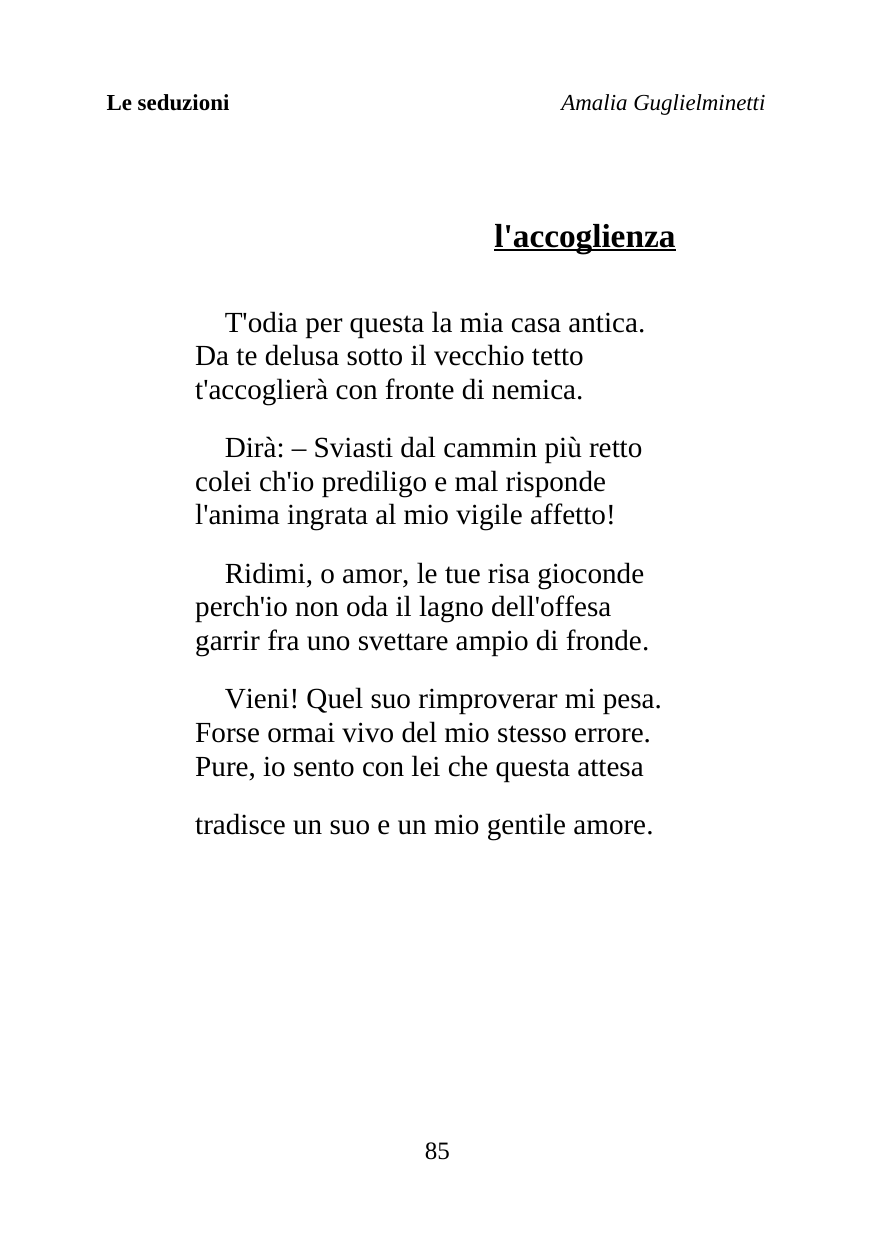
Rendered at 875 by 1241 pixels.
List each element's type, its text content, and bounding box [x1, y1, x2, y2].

text Dirà: – Sviasti dal cammin più retto colei ch'io prediligo e mal risponde l'anima ingrata al mio vigile affetto! [195, 430, 768, 531]
text T'odia per questa la mia casa antica. Da te delusa sotto il vecchio tetto t'accoglierà con fronte di nemica. [195, 305, 768, 405]
text Vieni! Quel suo rimproverar mi pesa. Forse ormai vivo del mio stesso errore. Pure, io sento con lei che questa attesa [195, 682, 768, 782]
subtitle l'accoglienza [402, 216, 768, 255]
text tradisce un suo e un mio gentile amore. [195, 807, 768, 841]
text Ridimi, o amor, le tue risa gioconde perch'io non oda il lagno dell'offesa garrir fra uno svettare ampio di fronde. [195, 556, 768, 657]
